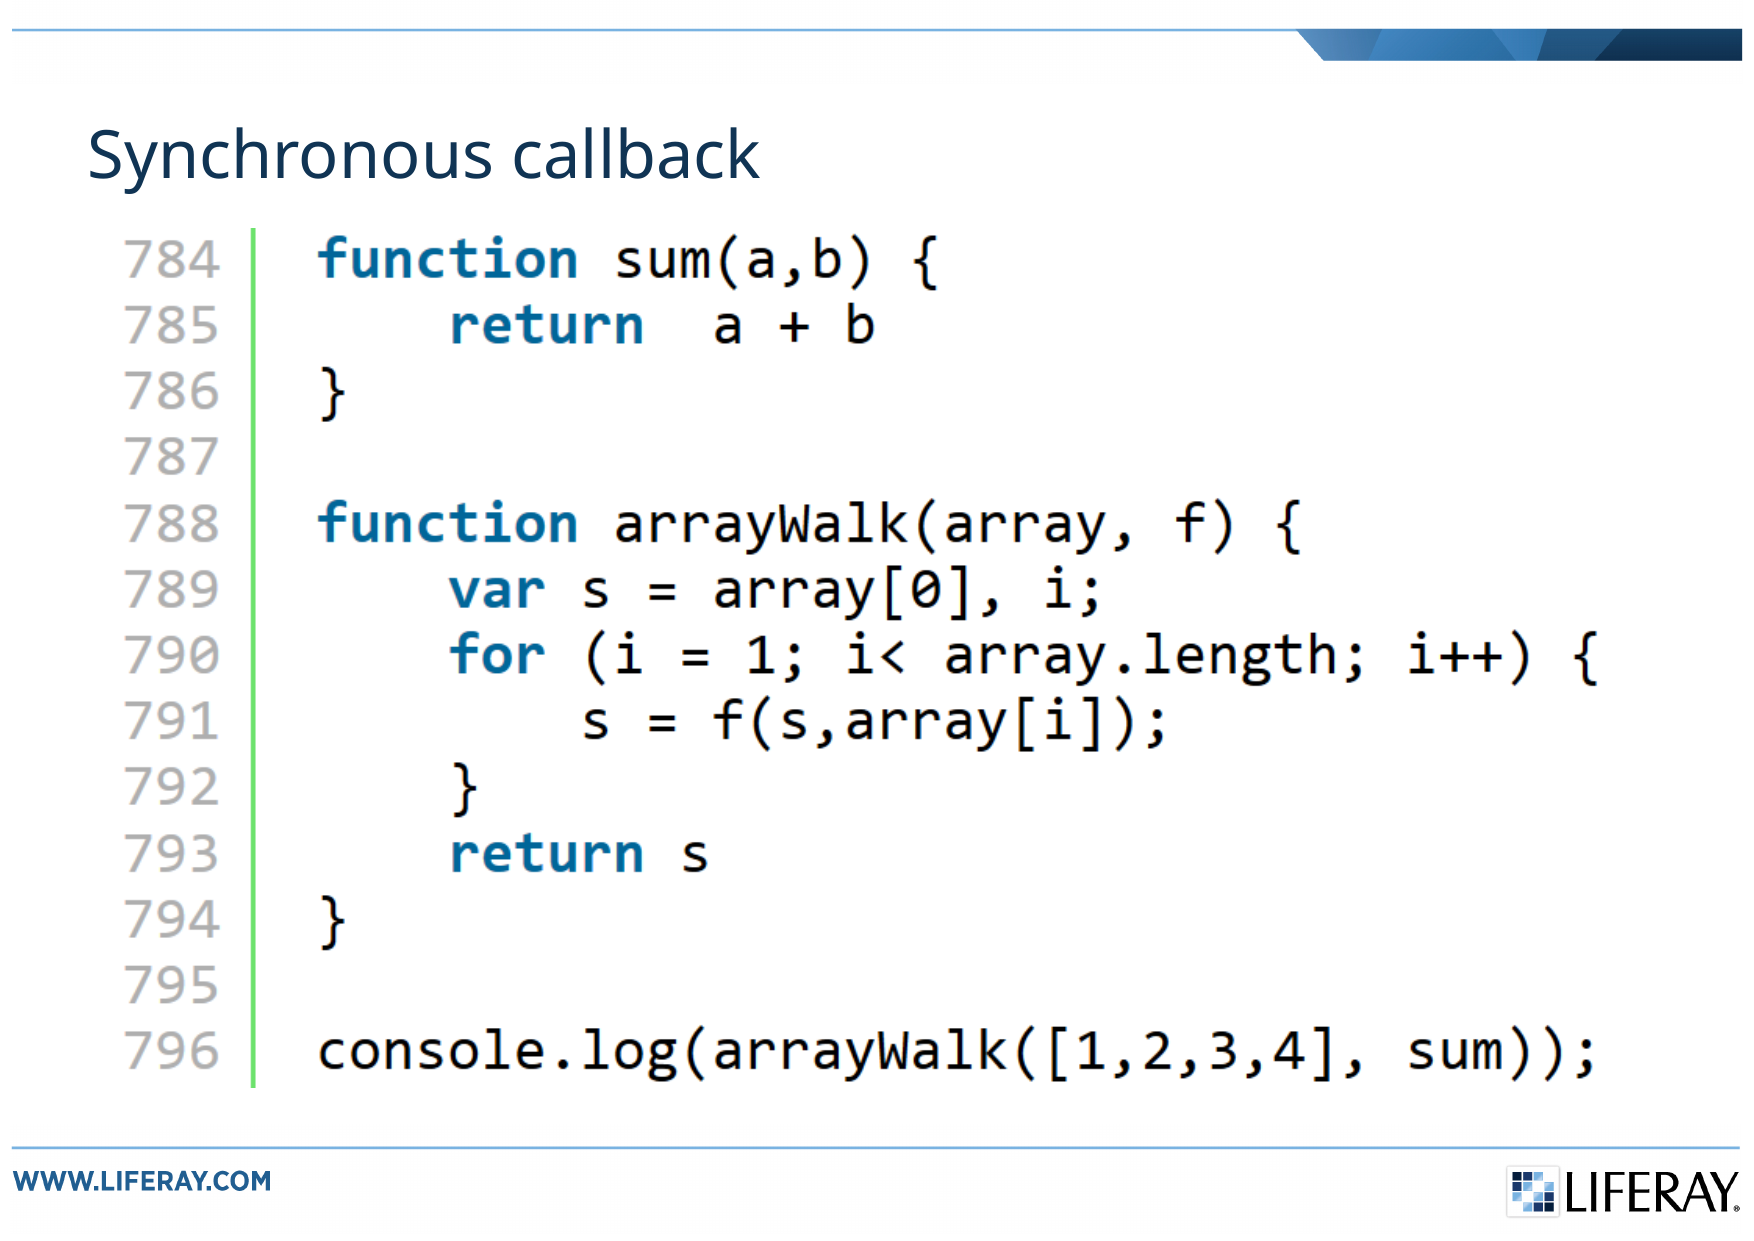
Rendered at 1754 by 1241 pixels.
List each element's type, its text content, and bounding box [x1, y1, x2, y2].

picture [112, 228, 1619, 1088]
picture [10, 1124, 1741, 1234]
title Synchronous callback [87, 49, 1667, 257]
picture [12, 0, 1743, 84]
